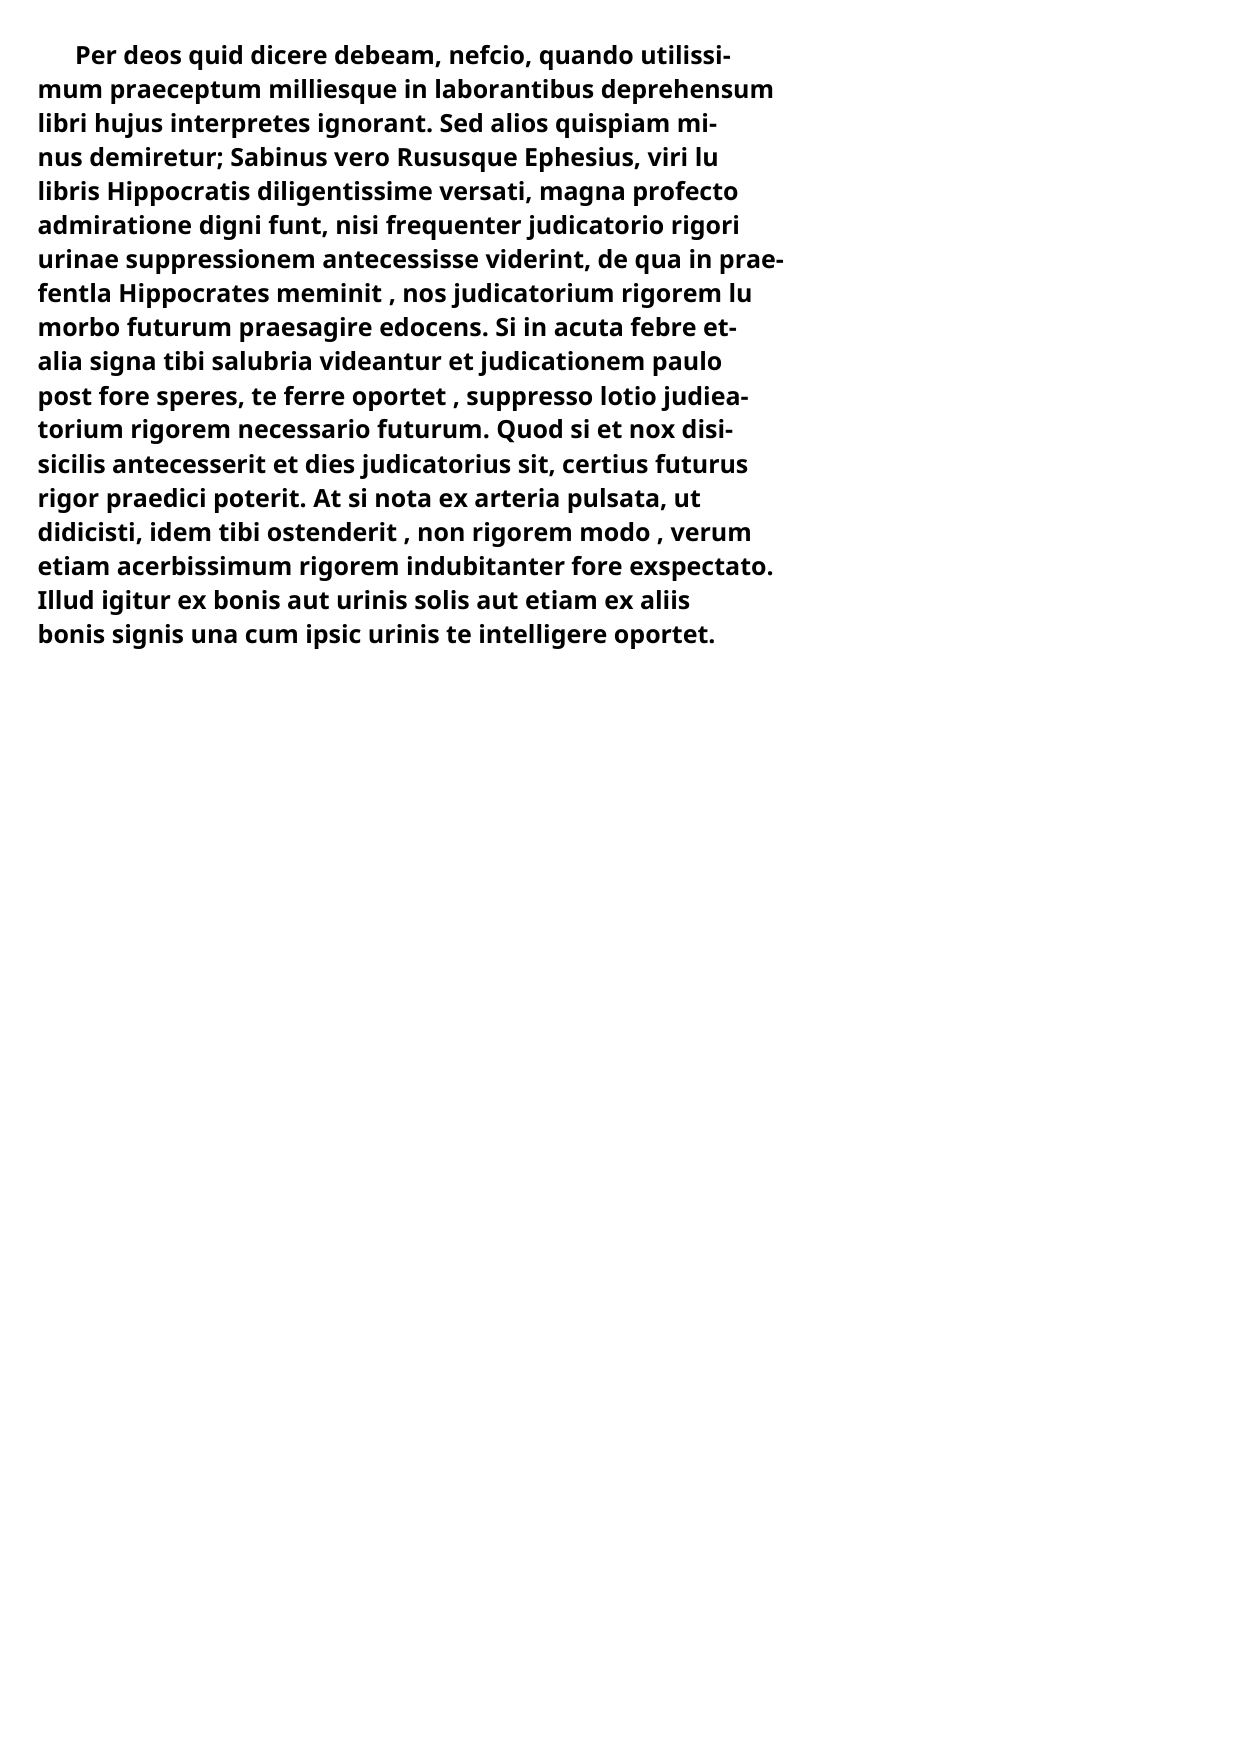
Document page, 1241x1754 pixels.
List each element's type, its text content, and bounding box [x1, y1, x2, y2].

text Per deos quid dicere debeam, nefcio, quando utilissi- mum praeceptum milliesque in laborantibus deprehensum libri hujus interpretes ignorant. Sed alios quispiam mi- nus demiretur; Sabinus vero Rususque Ephesius, viri lu libris Hippocratis diligentissime versati, magna profecto admiratione digni funt, nisi frequenter judicatorio rigori urinae suppressionem antecessisse viderint, de qua in prae- fentla Hippocrates meminit , nos judicatorium rigorem lu morbo futurum praesagire edocens. Si in acuta febre et- alia signa tibi salubria videantur et judicationem paulo post fore speres, te ferre oportet , suppresso lotio judiea- torium rigorem necessario futurum. Quod si et nox disi- sicilis antecesserit et dies judicatorius sit, certius futurus rigor praedici poterit. At si nota ex arteria pulsata, ut didicisti, idem tibi ostenderit , non rigorem modo , verum etiam acerbissimum rigorem indubitanter fore exspectato. Illud igitur ex bonis aut urinis solis aut etiam ex aliis bonis signis una cum ipsic urinis te intelligere oportet. [37, 37, 1203, 651]
